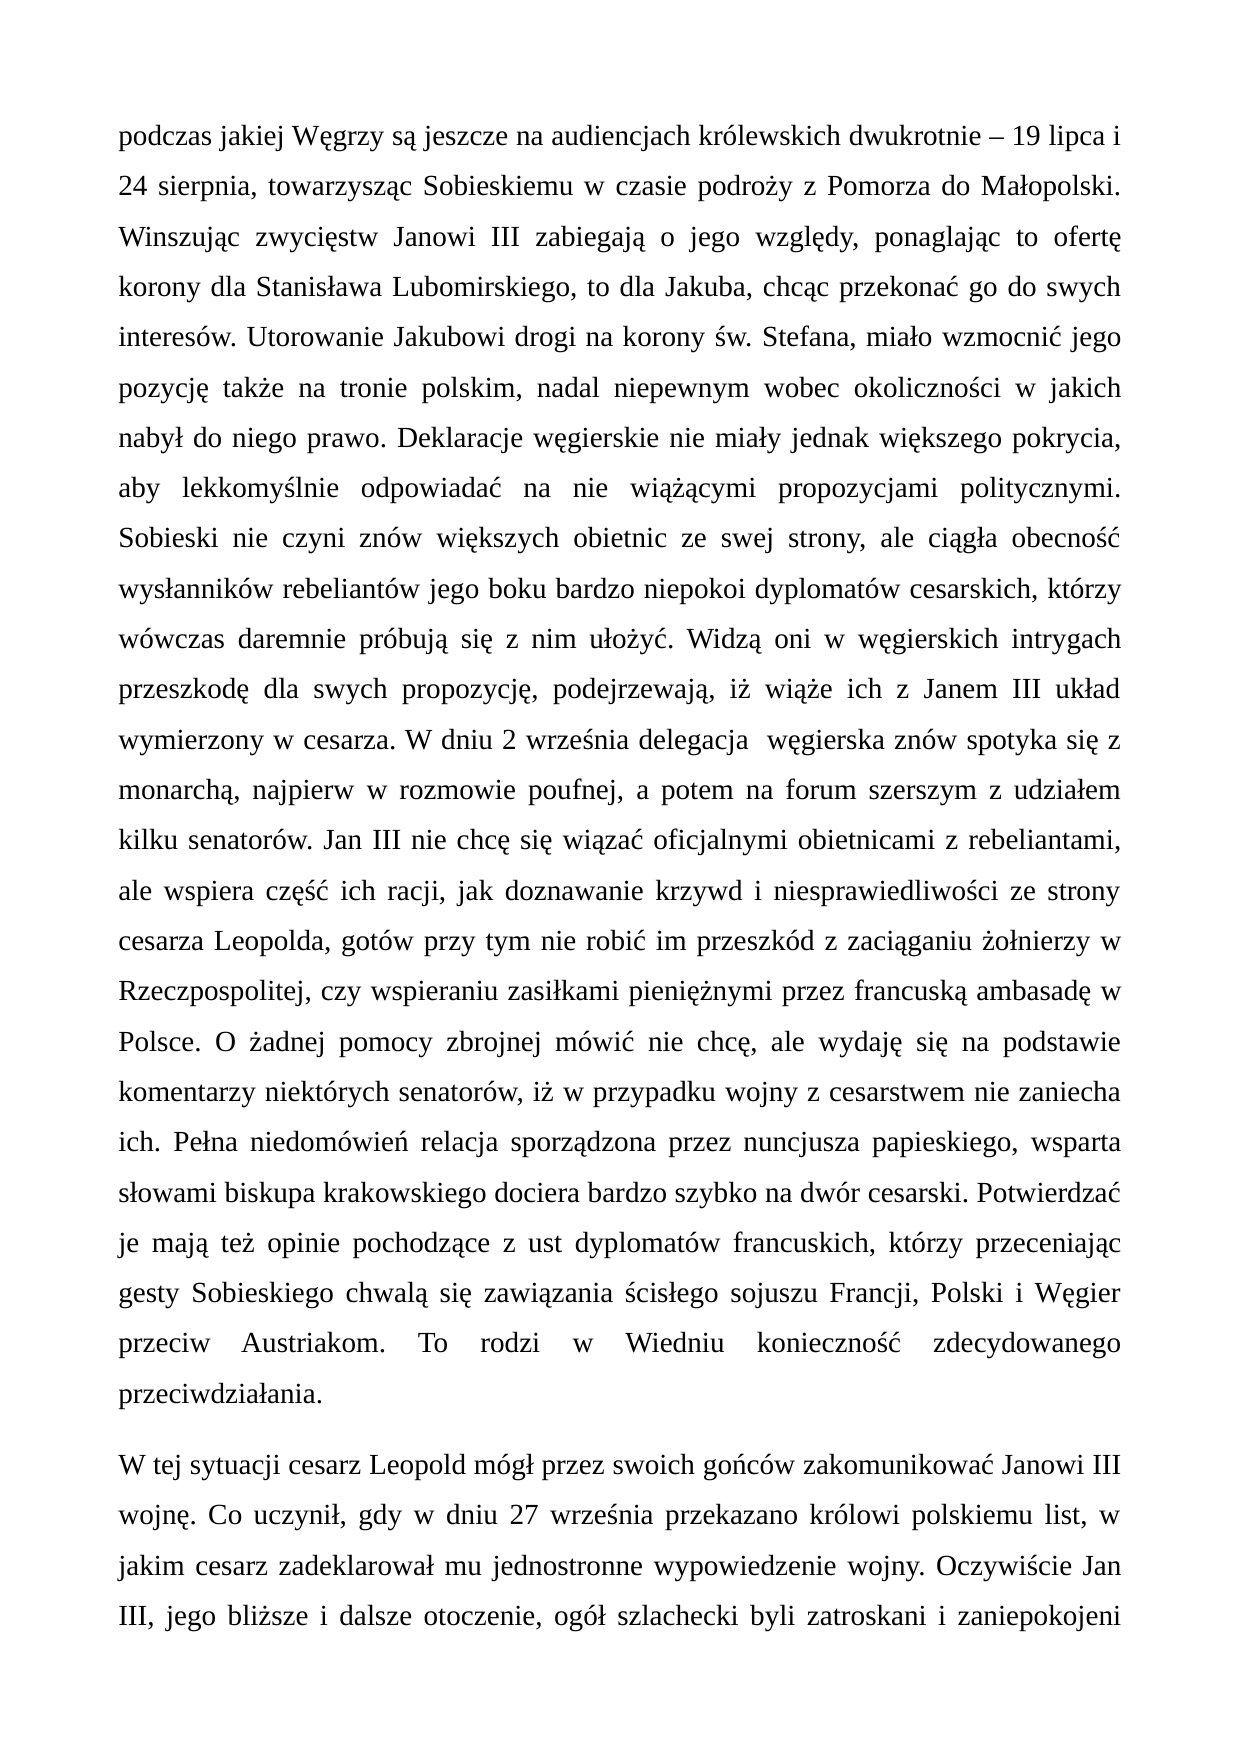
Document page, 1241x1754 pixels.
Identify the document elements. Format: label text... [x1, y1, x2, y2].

text podczas jakiej Węgrzy są jeszcze na audiencjach królewskich dwukrotnie – 19 lipca i 24 sierpnia, towarzysząc Sobieskiemu w czasie podroży z Pomorza do Małopolski. Winszując zwycięstw Janowi III zabiegają o jego względy, ponaglając to ofertę korony dla Stanisława Lubomirskiego, to dla Jakuba, chcąc przekonać go do swych interesów. Utorowanie Jakubowi drogi na korony św. Stefana, miało wzmocnić jego pozycję także na tronie polskim, nadal niepewnym wobec okoliczności w jakich nabył do niego prawo. Deklaracje węgierskie nie miały jednak większego pokrycia, aby lekkomyślnie odpowiadać na nie wiążącymi propozycjami politycznymi. Sobieski nie czyni znów większych obietnic ze swej strony, ale ciągła obecność wysłanników rebeliantów jego boku bardzo niepokoi dyplomatów cesarskich, którzy wówczas daremnie próbują się z nim ułożyć. Widzą oni w węgierskich intrygach przeszkodę dla swych propozycję, podejrzewają, iż wiąże ich z Janem III układ wymierzony w cesarza. W dniu 2 września delegacja węgierska znów spotyka się z monarchą, najpierw w rozmowie poufnej, a potem na forum szerszym z udziałem kilku senatorów. Jan III nie chcę się wiązać oficjalnymi obietnicami z rebeliantami, ale wspiera część ich racji, jak doznawanie krzywd i niesprawiedliwości ze strony cesarza Leopolda, gotów przy tym nie robić im przeszkód z zaciąganiu żołnierzy w Rzeczpospolitej, czy wspieraniu zasiłkami pieniężnymi przez francuską ambasadę w Polsce. O żadnej pomocy zbrojnej mówić nie chcę, ale wydaję się na podstawie komentarzy niektórych senatorów, iż w przypadku wojny z cesarstwem nie zaniecha ich. Pełna niedomówień relacja sporządzona przez nuncjusza papieskiego, wsparta słowami biskupa krakowskiego dociera bardzo szybko na dwór cesarski. Potwierdzać je mają też opinie pochodzące z ust dyplomatów francuskich, którzy przeceniając gesty Sobieskiego chwalą się zawiązania ścisłego sojuszu Francji, Polski i Węgier przeciw Austriakom. To rodzi w Wiedniu konieczność zdecydowanego przeciwdziałania. [118, 118, 1122, 1409]
text W tej sytuacji cesarz Leopold mógł przez swoich gońców zakomunikować Janowi III wojnę. Co uczynił, gdy w dniu 27 września przekazano królowi polskiemu list, w jakim cesarz zadeklarował mu jednostronne wypowiedzenie wojny. Oczywiście Jan III, jego bliższe i dalsze otoczenie, ogół szlachecki byli zatroskani i zaniepokojeni [118, 1447, 1122, 1632]
